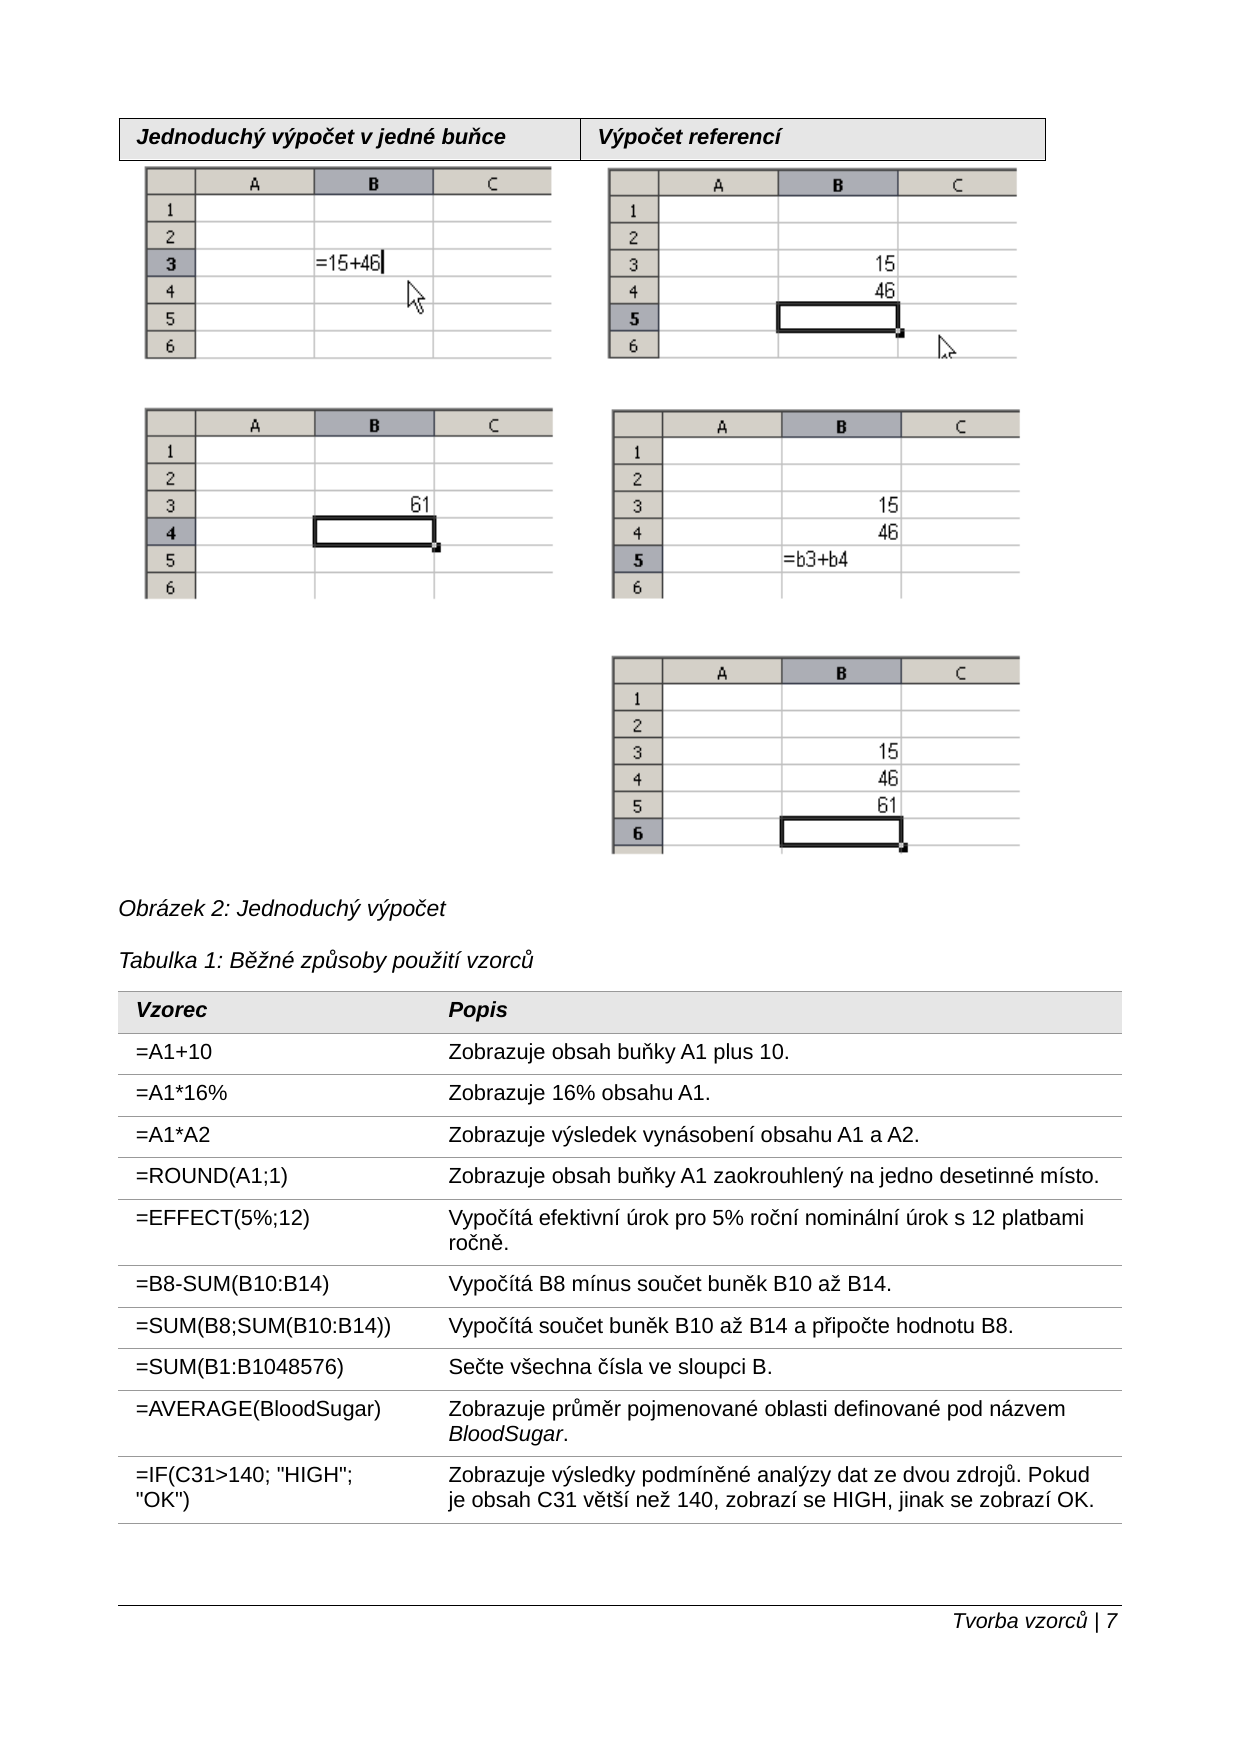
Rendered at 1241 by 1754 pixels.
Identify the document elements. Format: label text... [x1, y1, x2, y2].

picture [609, 408, 1023, 602]
table_cell =B8-SUM(B10:B14) [118, 1266, 431, 1307]
table_header Jednoduchý výpočet v jedné buňce [120, 119, 580, 159]
table_cell =A1+10 [118, 1034, 431, 1074]
table_cell =ROUND(A1;1) [118, 1158, 431, 1199]
picture [605, 165, 1020, 362]
table_cell =SUM(B8;SUM(B10:B14)) [118, 1308, 431, 1348]
table_cell =AVERAGE(BloodSugar) [118, 1391, 431, 1456]
table_cell Vypočítá součet buněk B10 až B14 a připočte hodnotu B8. [431, 1308, 1122, 1348]
picture [142, 165, 556, 364]
table_cell Sečte všechna čísla ve sloupci B. [431, 1349, 1122, 1390]
table_cell =A1*A2 [118, 1117, 431, 1157]
table_header Výpočet referencí [581, 119, 1045, 159]
text Tabulka 1: Běžné způsoby použití vzorců [118, 947, 1122, 974]
table_cell =SUM(B1:B1048576) [118, 1349, 431, 1390]
table_cell Zobrazuje obsah buňky A1 plus 10. [431, 1034, 1122, 1074]
table_cell =A1*16% [118, 1075, 431, 1116]
table_header Popis [431, 992, 1122, 1033]
table_header Vzorec [118, 992, 431, 1033]
table_cell Zobrazuje průměr pojmenované oblasti definované pod názvem BloodSugar. [431, 1391, 1122, 1456]
table_cell Zobrazuje výsledek vynásobení obsahu A1 a A2. [431, 1117, 1122, 1157]
text Obrázek 2: Jednoduchý výpočet [118, 894, 1122, 921]
table_cell [119, 161, 580, 399]
picture [142, 405, 556, 604]
table_cell Vypočítá B8 mínus součet buněk B10 až B14. [431, 1266, 1122, 1307]
table_cell =IF(C31>140; "HIGH"; "OK") [118, 1457, 431, 1523]
table_cell [580, 654, 1045, 894]
table_cell Zobrazuje 16% obsahu A1. [431, 1075, 1122, 1116]
table_cell [580, 639, 1045, 653]
picture [609, 653, 1023, 859]
table_cell Zobrazuje obsah buňky A1 zaokrouhlený na jedno desetinné místo. [431, 1158, 1122, 1199]
table_cell [119, 639, 580, 894]
table_cell =EFFECT(5%;12) [118, 1200, 431, 1265]
table_cell Zobrazuje výsledky podmíněné analýzy dat ze dvou zdrojů. Pokud je obsah C31 větší než 140, zobrazí se HIGH, jinak se zobrazí OK. [431, 1457, 1122, 1523]
table_cell [580, 161, 1045, 399]
table_cell [580, 400, 1045, 639]
table_cell [119, 400, 580, 639]
table_cell Vypočítá efektivní úrok pro 5% roční nominální úrok s 12 platbami ročně. [431, 1200, 1122, 1265]
